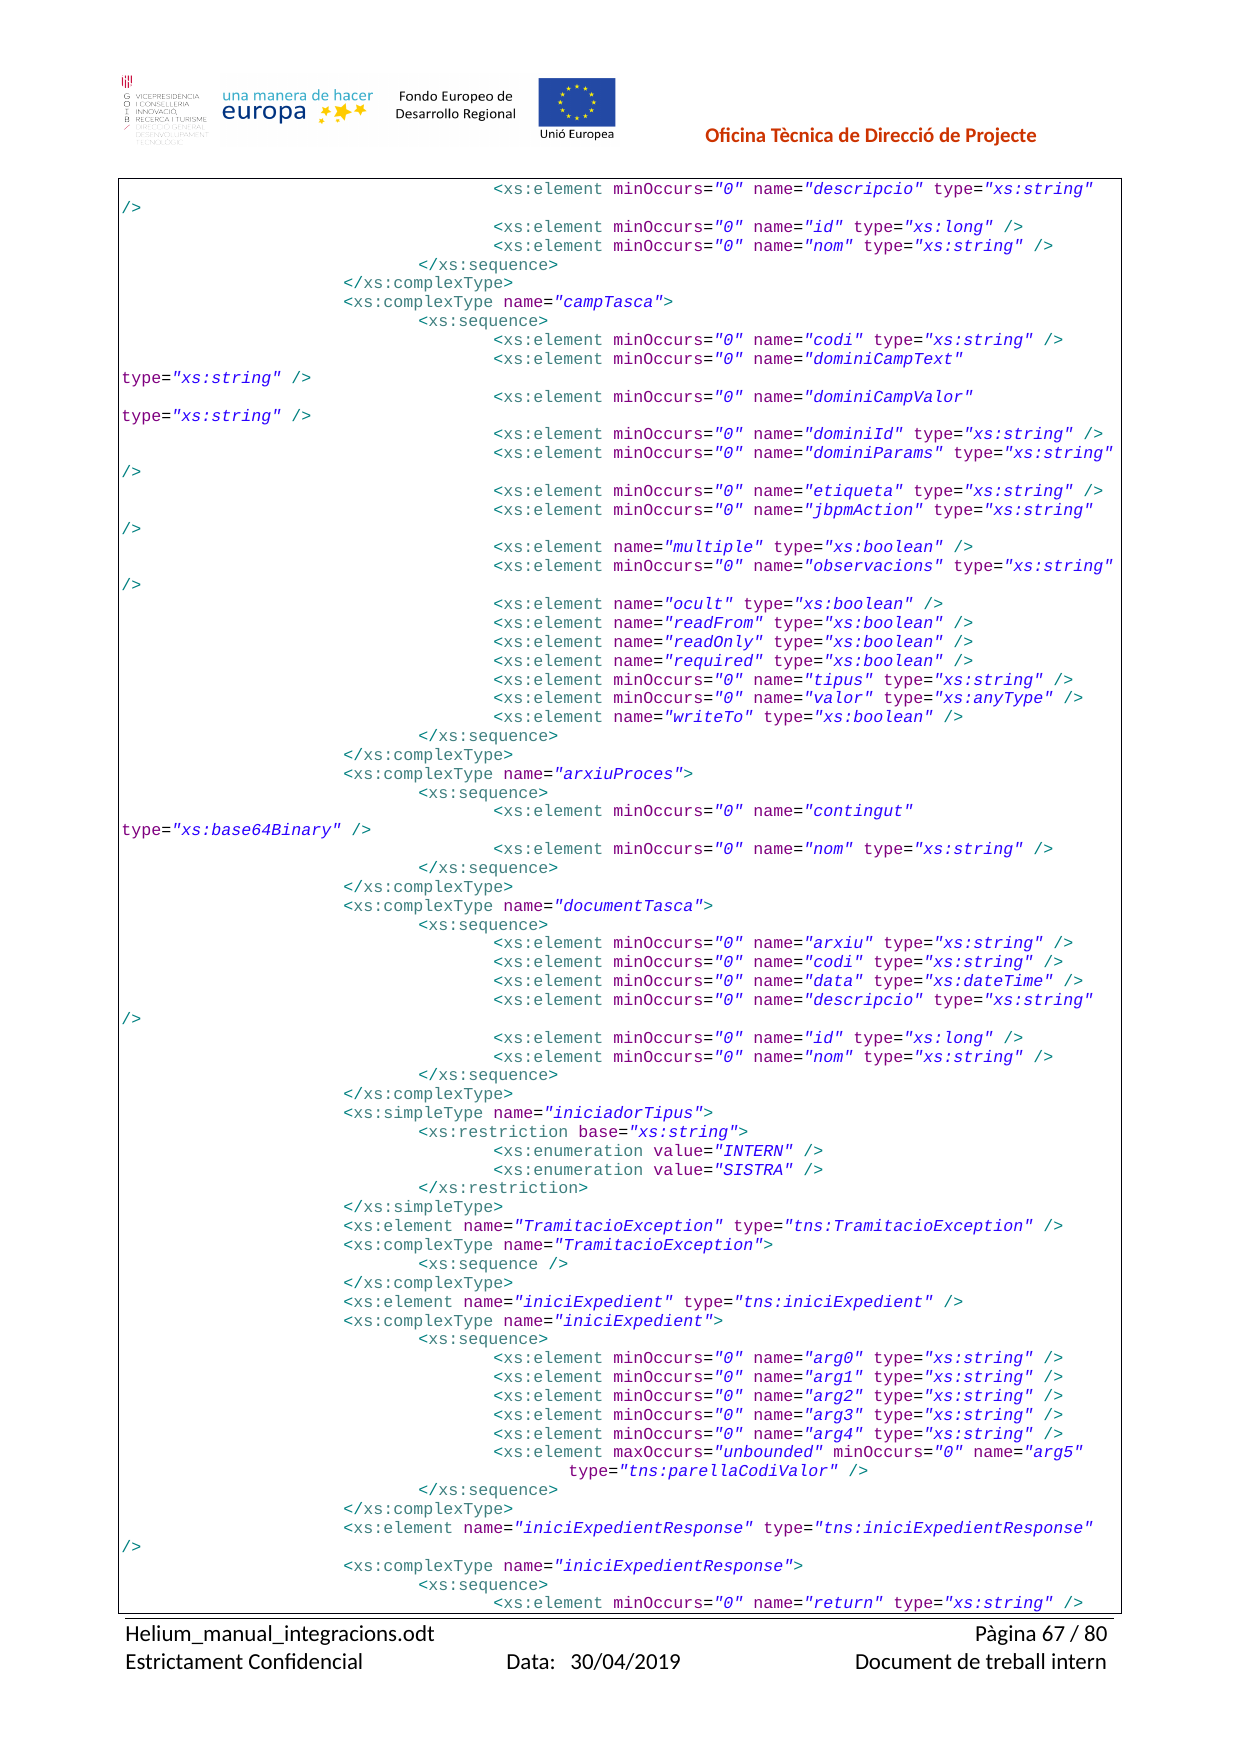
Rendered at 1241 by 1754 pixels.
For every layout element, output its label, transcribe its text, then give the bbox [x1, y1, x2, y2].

text <xs:element name="writeTo" type="xs:boolean" /> [119, 706, 1121, 724]
text <xs:element minOccurs="0" name="dominiCampValor" type="xs:string" /> [119, 385, 1121, 423]
text <xs:element minOccurs="0" name="arg4" type="xs:string" /> [119, 1422, 1121, 1441]
text </xs:sequence> [119, 856, 1121, 875]
text <xs:element minOccurs="0" name="arg0" type="xs:string" /> [119, 1347, 1121, 1366]
text <xs:restriction base="xs:string"> [119, 1120, 1121, 1139]
text <xs:element minOccurs="0" name="arg2" type="xs:string" /> [119, 1384, 1121, 1403]
text <xs:element minOccurs="0" name="dominiParams" type="xs:string" /> [119, 442, 1121, 479]
text <xs:complexType name="campTasca"> [119, 291, 1121, 310]
text <xs:complexType name="documentTasca"> [119, 894, 1121, 913]
text <xs:element minOccurs="0" name="etiqueta" type="xs:string" /> [119, 479, 1121, 498]
text <xs:element minOccurs="0" name="nom" type="xs:string" /> [119, 234, 1121, 253]
text <xs:element maxOccurs="unbounded" minOccurs="0" name="arg5" [119, 1441, 1121, 1460]
text <xs:sequence /> [119, 1252, 1121, 1271]
text <xs:element minOccurs="0" name="descripcio" type="xs:string" /> [119, 179, 1121, 215]
text </xs:complexType> [119, 1271, 1121, 1290]
text <xs:element minOccurs="0" name="valor" type="xs:anyType" /> [119, 687, 1121, 706]
picture [219, 73, 621, 147]
text <xs:element minOccurs="0" name="nom" type="xs:string" /> [119, 1045, 1121, 1064]
text <xs:element minOccurs="0" name="dominiCampText" type="xs:string" /> [119, 347, 1121, 385]
text <xs:complexType name="TramitacioException"> [119, 1233, 1121, 1252]
text <xs:element minOccurs="0" name="codi" type="xs:string" /> [119, 328, 1121, 347]
text </xs:sequence> [119, 1479, 1121, 1497]
text <xs:element name="TramitacioException" type="tns:TramitacioException" /> [119, 1215, 1121, 1233]
text </xs:complexType> [119, 743, 1121, 762]
text <xs:element minOccurs="0" name="tipus" type="xs:string" /> [119, 668, 1121, 687]
text <xs:element minOccurs="0" name="data" type="xs:dateTime" /> [119, 969, 1121, 988]
text <xs:element minOccurs="0" name="contingut" type="xs:base64Binary" /> [119, 800, 1121, 838]
text <xs:element minOccurs="0" name="arg1" type="xs:string" /> [119, 1366, 1121, 1384]
text <xs:complexType name="iniciExpedientResponse"> [119, 1554, 1121, 1573]
text <xs:enumeration value="INTERN" /> [119, 1139, 1121, 1158]
text </xs:simpleType> [119, 1196, 1121, 1215]
text <xs:element minOccurs="0" name="observacions" type="xs:string" /> [119, 555, 1121, 592]
text </xs:sequence> [119, 253, 1121, 272]
text </xs:restriction> [119, 1177, 1121, 1196]
text <xs:complexType name="arxiuProces"> [119, 762, 1121, 781]
text <xs:complexType name="iniciExpedient"> [119, 1309, 1121, 1328]
text <xs:element name="ocult" type="xs:boolean" /> [119, 592, 1121, 611]
text <xs:element name="iniciExpedient" type="tns:iniciExpedient" /> [119, 1290, 1121, 1309]
text <xs:element minOccurs="0" name="arg3" type="xs:string" /> [119, 1403, 1121, 1422]
text </xs:complexType> [119, 1083, 1121, 1102]
picture [118, 73, 213, 147]
text <xs:element minOccurs="0" name="descripcio" type="xs:string" /> [119, 988, 1121, 1026]
text <xs:element name="required" type="xs:boolean" /> [119, 649, 1121, 668]
text </xs:complexType> [119, 1497, 1121, 1516]
text <xs:sequence> [119, 310, 1121, 328]
text type="tns:parellaCodiValor" /> [119, 1460, 1121, 1479]
text </xs:complexType> [119, 875, 1121, 894]
text <xs:element minOccurs="0" name="jbpmAction" type="xs:string" /> [119, 498, 1121, 536]
text <xs:element name="readOnly" type="xs:boolean" /> [119, 630, 1121, 649]
text <xs:enumeration value="SISTRA" /> [119, 1158, 1121, 1177]
text </xs:sequence> [119, 1064, 1121, 1083]
text <xs:element name="readFrom" type="xs:boolean" /> [119, 611, 1121, 630]
text <xs:element minOccurs="0" name="return" type="xs:string" /> [119, 1592, 1121, 1613]
text <xs:element minOccurs="0" name="arxiu" type="xs:string" /> [119, 932, 1121, 951]
text <xs:sequence> [119, 1328, 1121, 1347]
text </xs:sequence> [119, 724, 1121, 743]
text <xs:sequence> [119, 1573, 1121, 1592]
text <xs:sequence> [119, 781, 1121, 800]
text <xs:sequence> [119, 913, 1121, 932]
text <xs:element minOccurs="0" name="dominiId" type="xs:string" /> [119, 423, 1121, 442]
text <xs:element minOccurs="0" name="id" type="xs:long" /> [119, 215, 1121, 234]
text <xs:simpleType name="iniciadorTipus"> [119, 1102, 1121, 1120]
text <xs:element minOccurs="0" name="nom" type="xs:string" /> [119, 838, 1121, 856]
text <xs:element minOccurs="0" name="codi" type="xs:string" /> [119, 951, 1121, 969]
text <xs:element name="multiple" type="xs:boolean" /> [119, 536, 1121, 555]
text <xs:element minOccurs="0" name="id" type="xs:long" /> [119, 1026, 1121, 1045]
text <xs:element name="iniciExpedientResponse" type="tns:iniciExpedientResponse" /> [119, 1516, 1121, 1554]
text </xs:complexType> [119, 272, 1121, 291]
